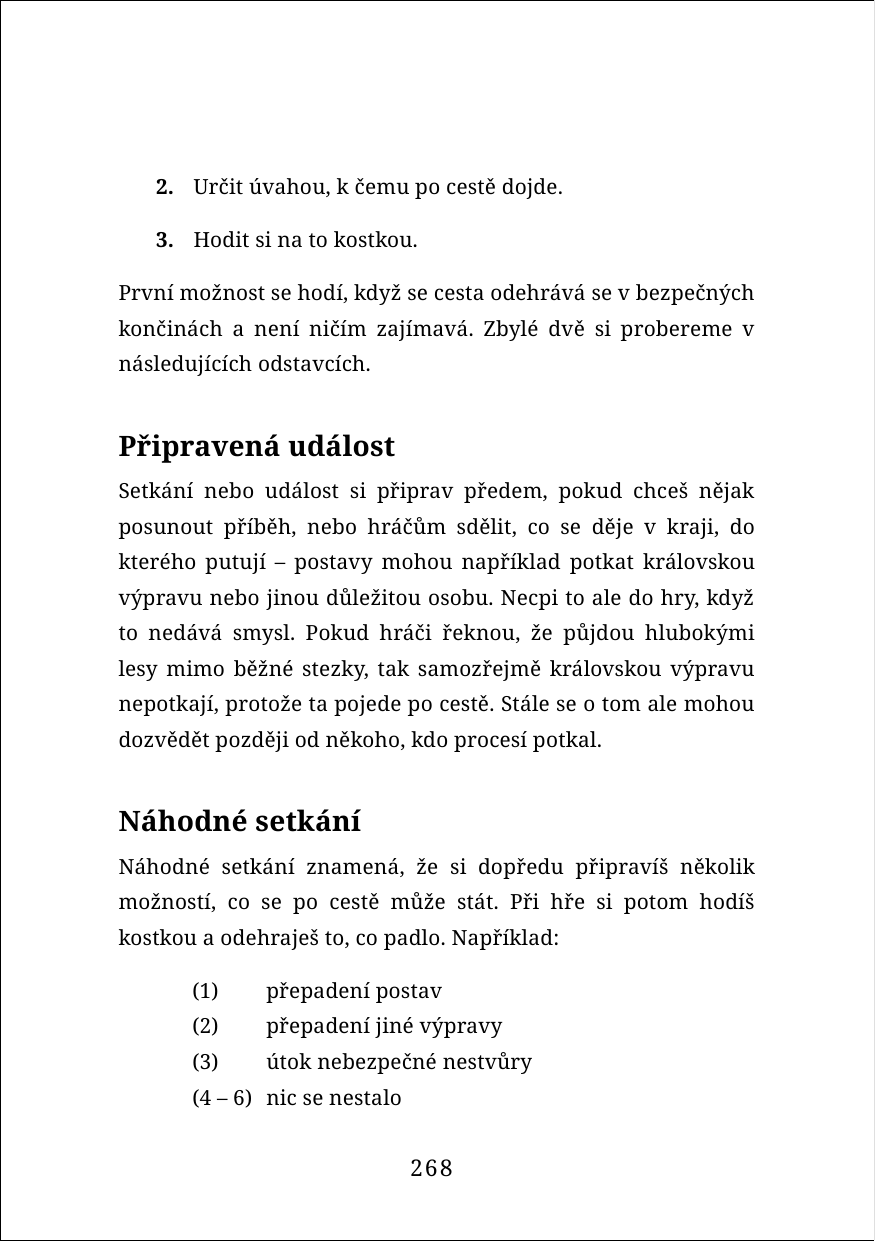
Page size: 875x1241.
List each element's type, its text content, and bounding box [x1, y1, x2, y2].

subtitle Náhodné setkání [118, 802, 756, 840]
list Určit úvahou, k čemu po cestě dojde. [156, 172, 756, 200]
text Náhodné setkání znamená, že si dopředu připravíš několik možností, co se po cestě může stát. Při hře si potom hodíš kostkou a odehraješ to, co padlo. Například: [118, 852, 756, 951]
text (1) přepadení postav (2) přepadení jiné výpravy (3) útok nebezpečné nestvůry (4 – 6) nic se nestalo [192, 976, 756, 1111]
subtitle Připravená událost [118, 426, 756, 464]
text Setkání nebo událost si připrav předem, pokud chceš nějak posunout příběh, nebo hráčům sdělit, co se děje v kraji, do kterého putují – postavy mohou například potkat královskou výpravu nebo jinou důležitou osobu. Necpi to ale do hry, když to nedává smysl. Pokud hráči řeknou, že půjdou hlubokými lesy mimo běžné stezky, tak samozřejmě královskou výpravu nepotkají, protože ta pojede po cestě. Stále se o tom ale mohou dozvědět později od někoho, kdo procesí potkal. [118, 476, 756, 753]
list Hodit si na to kostkou. [156, 225, 756, 253]
text První možnost se hodí, když se cesta odehrává se v bezpečných končinách a není ničím zajímavá. Zbylé dvě si probereme v následujících odstavcích. [118, 278, 756, 378]
